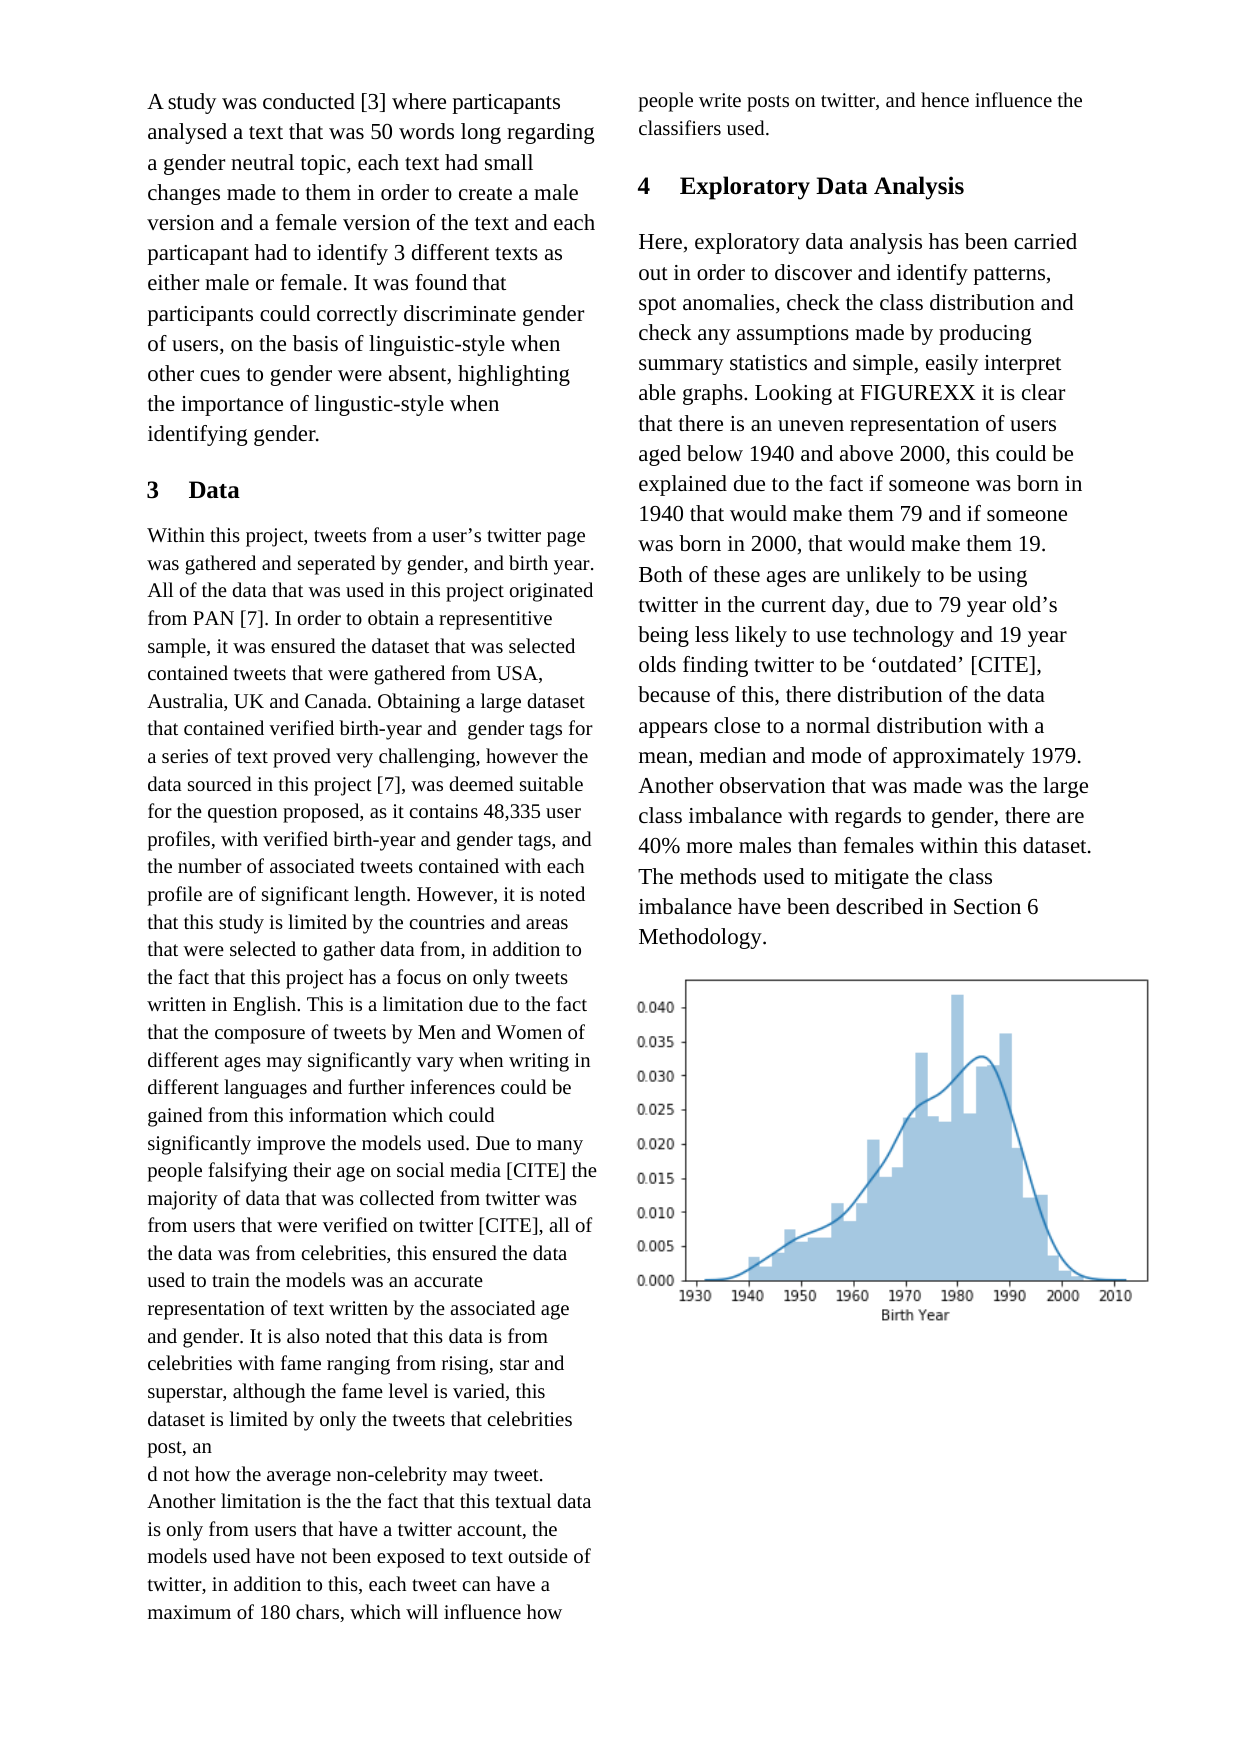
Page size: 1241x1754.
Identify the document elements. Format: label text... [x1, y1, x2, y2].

text people write posts on twitter, and hence influence the classifiers used. [638, 88, 1093, 140]
list Data [146, 476, 602, 504]
picture [626, 967, 1161, 1333]
text A study was conducted [3] where particapants analysed a text that was 50 words long regarding a gender neutral topic, each text had small changes made to them in order to create a male version and a female version of the text and each particapant had to identify 3 different texts as either male or female. It was found that participants could correctly discriminate gender of users, on the basis of linguistic-style when other cues to gender were absent, highlighting the importance of lingustic-style when identifying gender. [147, 88, 602, 447]
text d not how the average non-celebrity may tweet. Another limitation is the the fact that this textual data is only from users that have a twitter account, the models used have not been exposed to text outside of twitter, in addition to this, each tweet can have a maximum of 180 chars, which will influence how [147, 1462, 602, 1624]
text Here, exploratory data analysis has been carried out in order to discover and identify patterns, spot anomalies, check the class distribution and check any assumptions made by producing summary statistics and simple, easily interpret able graphs. Looking at FIGUREXX it is clear that there is an uneven representation of users aged below 1940 and above 2000, this could be explained due to the fact if someone was born in 1940 that would make them 79 and if someone was born in 2000, that would make them 19. Both of these ages are unlikely to be using twitter in the current day, due to 79 year old’s being less likely to use technology and 19 year olds finding twitter to be ‘outdated’ [CITE], because of this, there distribution of the data appears close to a normal distribution with a mean, median and mode of approximately 1979. Another observation that was made was the large class imbalance with regards to gender, there are 40% more males than females within this dataset. The methods used to mitigate the class imbalance have been described in Section 6 Methodology. [638, 228, 1093, 949]
text Within this project, tweets from a user’s twitter page was gathered and seperated by gender, and birth year. All of the data that was used in this project originated from PAN [7]. In order to obtain a representitive sample, it was ensured the dataset that was selected contained tweets that were gathered from USA, Australia, UK and Canada. Obtaining a large dataset that contained verified birth-year and gender tags for a series of text proved very challenging, however the data sourced in this project [7], was deemed suitable for the question proposed, as it contains 48,335 user profiles, with verified birth-year and gender tags, and the number of associated tweets contained with each profile are of significant length. However, it is noted that this study is limited by the countries and areas that were selected to gather data from, in addition to the fact that this project has a focus on only tweets written in English. This is a limitation due to the fact that the composure of tweets by Men and Women of different ages may significantly vary when writing in different languages and further inferences could be gained from this information which could significantly improve the models used. Due to many people falsifying their age on social media [CITE] the majority of data that was collected from twitter was from users that were verified on twitter [CITE], all of the data was from celebrities, this ensured the data used to train the models was an accurate representation of text written by the associated age and gender. It is also noted that this data is from celebrities with fame ranging from rising, star and superstar, although the fame level is varied, this dataset is limited by only the tweets that celebrities post, an [147, 523, 602, 1458]
list Exploratory Data Analysis [637, 171, 1093, 200]
